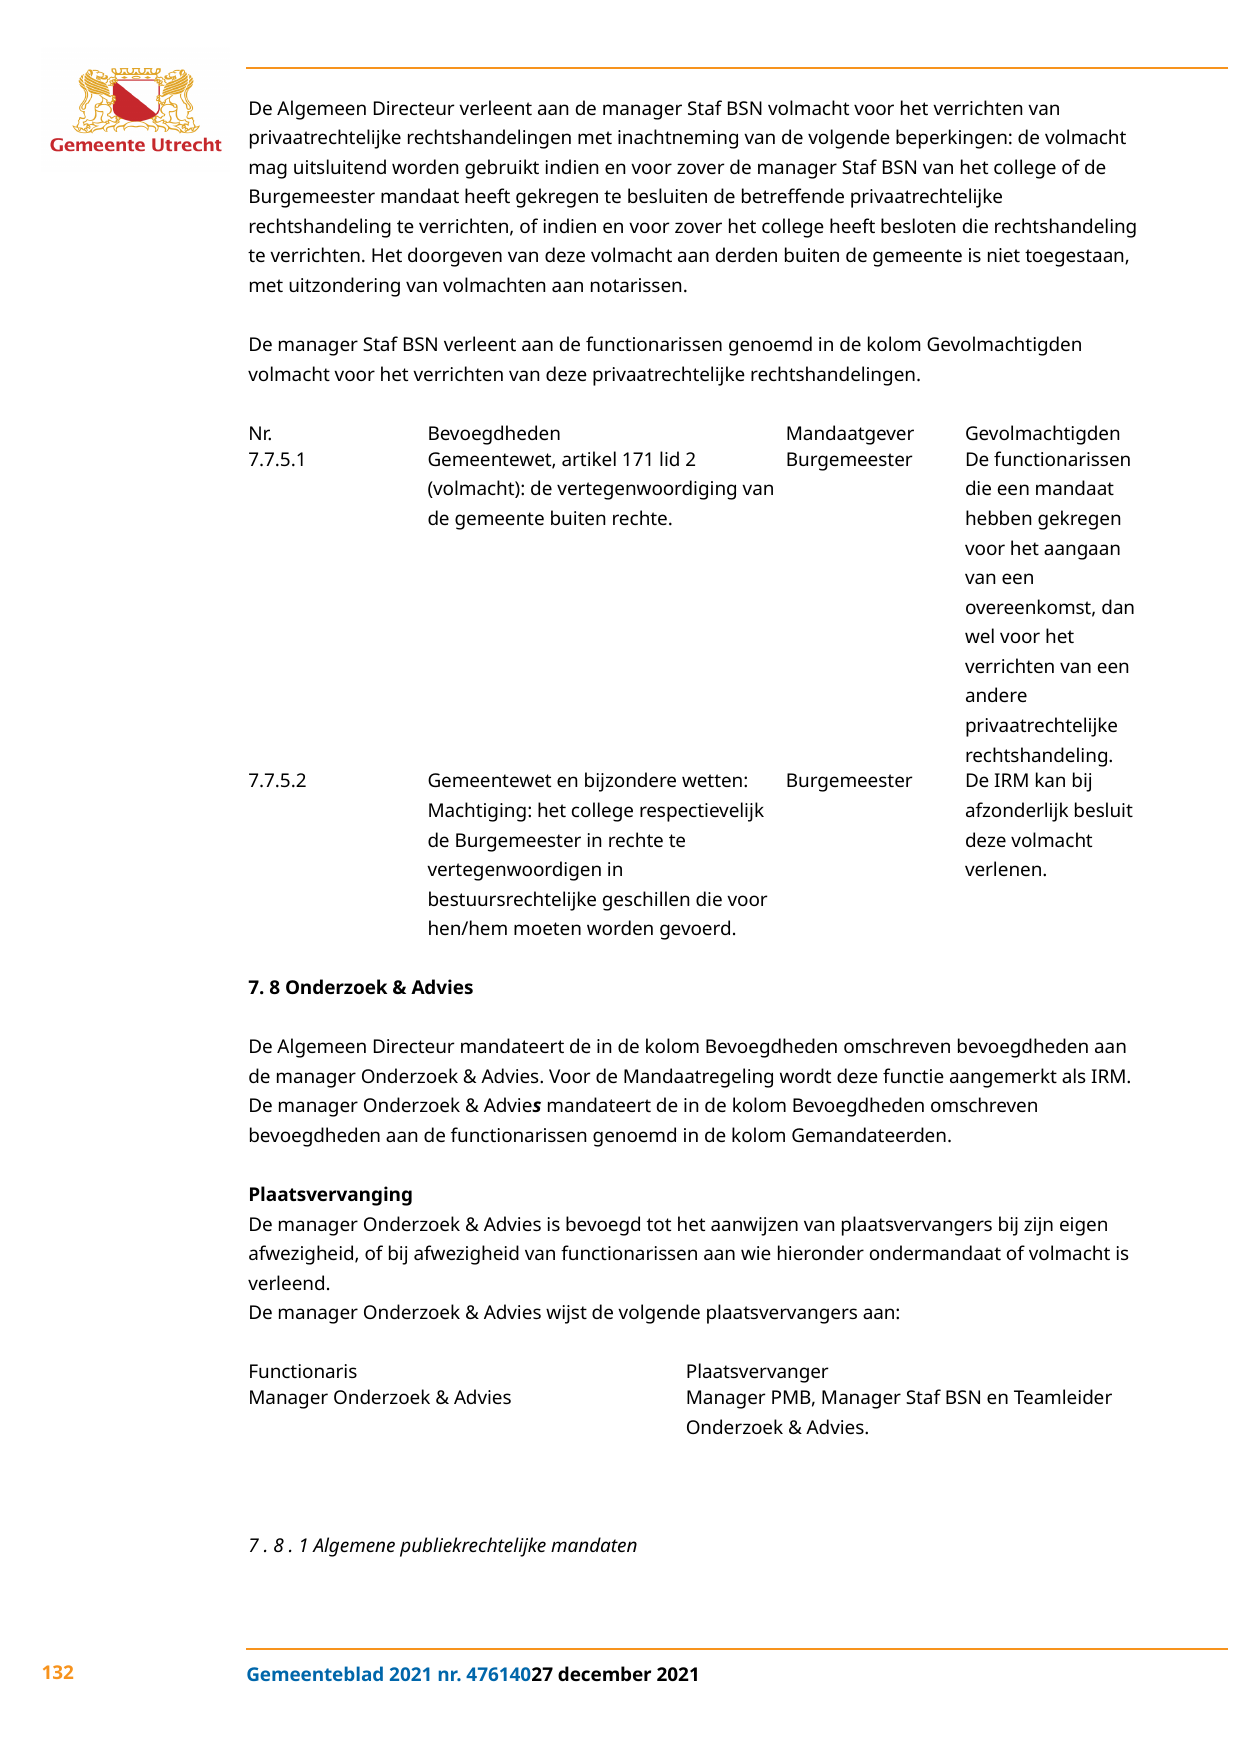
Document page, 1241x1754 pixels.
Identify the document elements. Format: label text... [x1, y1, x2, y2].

table_cell De functionarissen die een mandaat hebben gekregen voor het aangaan van een overeenkomst, dan wel voor het verrichten van een andere privaatrechtelijke rechtshandeling. [965, 446, 1152, 768]
table_cell Manager Onderzoek & Advies [248, 1385, 686, 1440]
text De manager Staf BSN verleent aan de functionarissen genoemd in de kolom Gevolmachtigden volmacht voor het verrichten van deze privaatrechtelijke rechtshandelingen. [248, 331, 1152, 387]
table_header Functionaris [248, 1359, 686, 1384]
table_cell Burgemeester [786, 446, 965, 768]
table_cell Manager PMB, Manager Staf BSN en Teamleider Onderzoek & Advies. [686, 1385, 1152, 1440]
table_cell Gemeentewet en bijzondere wetten: Machtiging: het college respectievelijk de Burgemeester in rechte te vertegenwoordigen in bestuursrechtelijke geschillen die voor hen/hem moeten worden gevoerd. [427, 768, 786, 941]
text 7 . 8 . 1 Algemene publiekrechtelijke mandaten [248, 1532, 1152, 1557]
table_header Plaatsvervanger [686, 1359, 1152, 1384]
text Plaatsvervanging [248, 1181, 1152, 1207]
text De manager Onderzoek & Advies is bevoegd tot het aanwijzen van plaatsvervangers bij zijn eigen afwezigheid, of bij afwezigheid van functionarissen aan wie hieronder ondermandaat of volmacht is verleend. [248, 1211, 1152, 1296]
text De Algemeen Directeur verleent aan de manager Staf BSN volmacht voor het verrichten van privaatrechtelijke rechtshandelingen met inachtneming van de volgende beperkingen: de volmacht mag uitsluitend worden gebruikt indien en voor zover de manager Staf BSN van het college of de Burgemeester mandaat heeft gekregen te besluiten de betreffende privaatrechtelijke rechtshandeling te verrichten, of indien en voor zover het college heeft besloten die rechtshandeling te verrichten. Het doorgeven van deze volmacht aan derden buiten de gemeente is niet toegestaan, met uitzondering van volmachten aan notarissen. [248, 95, 1152, 298]
table_cell Gemeentewet, artikel 171 lid 2 (volmacht): de vertegenwoordiging van de gemeente buiten rechte. [427, 446, 786, 768]
table_header Nr. [248, 420, 427, 446]
text De manager Onderzoek & Advies mandateert de in de kolom Bevoegdheden omschreven bevoegdheden aan de functionarissen genoemd in de kolom Gemandateerden. [248, 1092, 1152, 1148]
text 7. 8 Onderzoek & Advies [248, 974, 1152, 1000]
table_cell Burgemeester [786, 768, 965, 941]
text De Algemeen Directeur mandateert de in de kolom Bevoegdheden omschreven bevoegdheden aan de manager Onderzoek & Advies. Voor de Mandaatregeling wordt deze functie aangemerkt als IRM. [248, 1033, 1152, 1088]
table_header Mandaatgever [786, 420, 965, 446]
text De manager Onderzoek & Advies wijst de volgende plaatsvervangers aan: [248, 1299, 1152, 1325]
table_cell De IRM kan bij afzonderlijk besluit deze volmacht verlenen. [965, 768, 1152, 941]
table_cell 7.7.5.1 [248, 446, 427, 768]
table_header Gevolmachtigden [965, 420, 1152, 446]
table_header Bevoegdheden [427, 420, 786, 446]
table_cell 7.7.5.2 [248, 768, 427, 941]
picture [41, 47, 231, 172]
